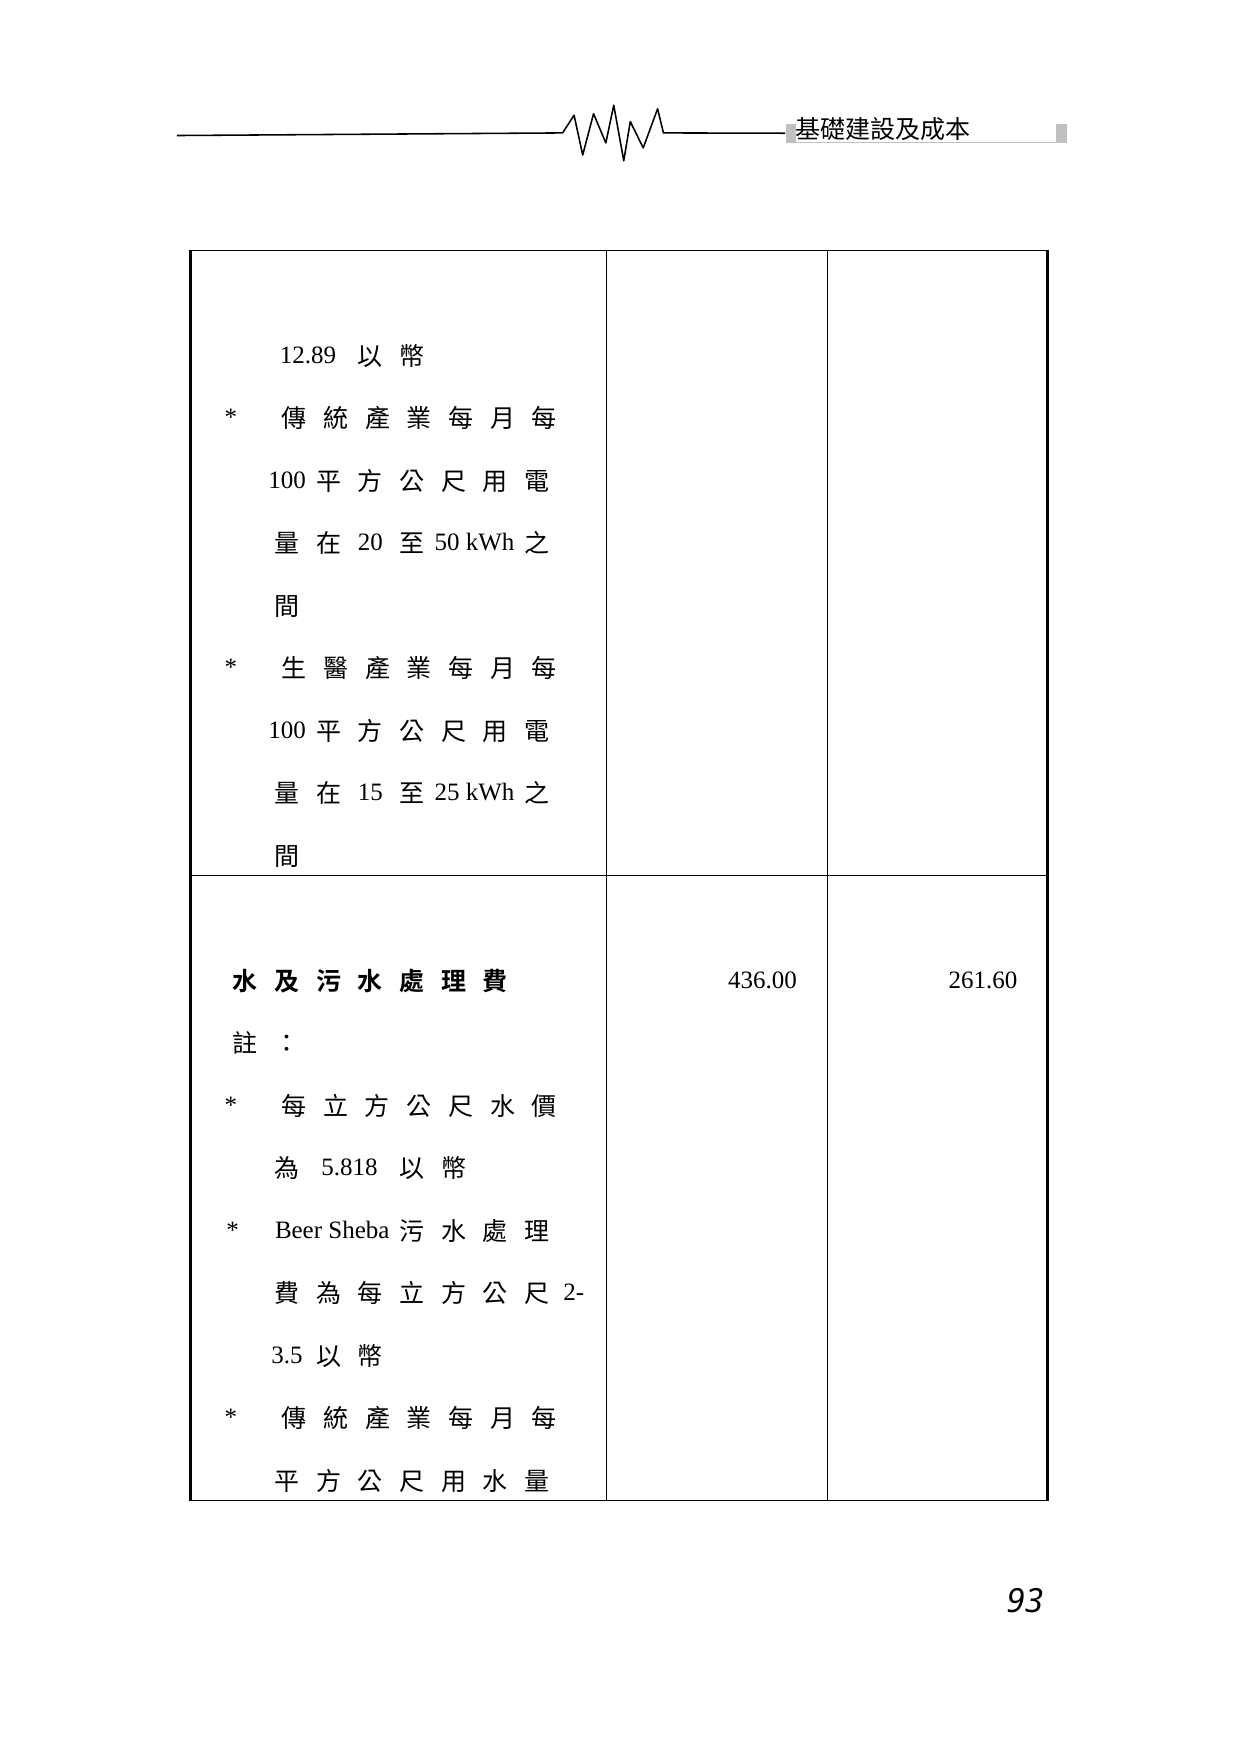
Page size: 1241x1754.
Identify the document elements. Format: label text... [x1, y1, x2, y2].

table_cell 水及污水處理費 註： * 每立方公尺水價為5.818以幣 * Beer Sheba污水處理費為每立方公尺2-3.5以幣 * 傳統產業每月每平方公尺用水量 [192, 876, 606, 1500]
table_cell 12.89以幣 * 傳統產業每月每100平方公尺用電量在20至50 kWh之間 * 生醫產業每月每100平方公尺用電量在15至25 kWh之間 [192, 251, 606, 875]
table_cell 436.00 [607, 876, 827, 1500]
table_cell [828, 251, 1046, 875]
table_cell 261.60 [828, 876, 1046, 1500]
table_cell [607, 251, 827, 875]
